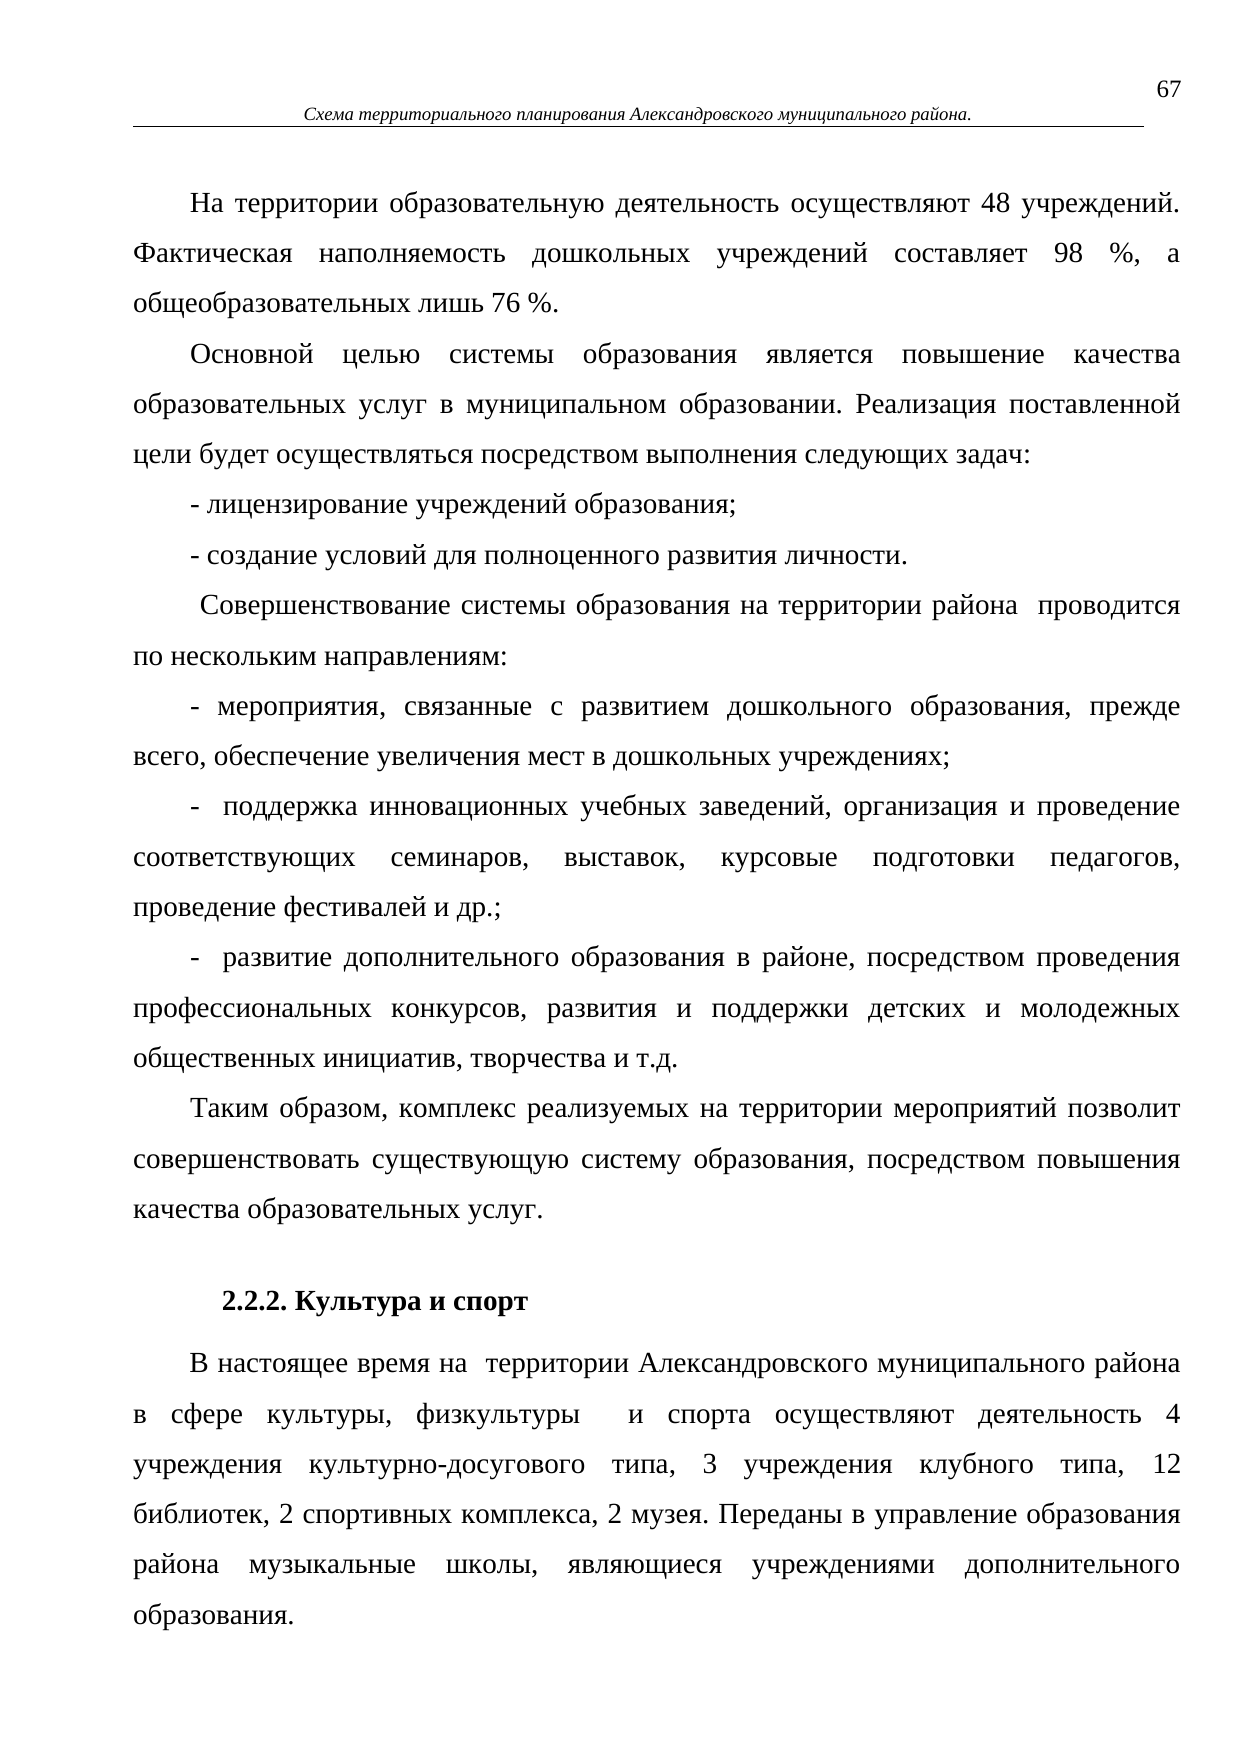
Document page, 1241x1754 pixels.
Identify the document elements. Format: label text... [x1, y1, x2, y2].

subtitle 2.2.2. Культура и спорт [222, 1283, 1181, 1316]
text На территории образовательную деятельность осуществляют 48 учреждений. Фактическая наполняемость дошкольных учреждений составляет 98 %, а общеобразовательных лишь 76 %. [133, 185, 1181, 319]
text - создание условий для полноценного развития личности. [133, 537, 1181, 571]
text Таким образом, комплекс реализуемых на территории мероприятий позволит совершенствовать существующую систему образования, посредством повышения качества образовательных услуг. [133, 1090, 1181, 1224]
text - развитие дополнительного образования в районе, посредством проведения профессиональных конкурсов, развития и поддержки детских и молодежных общественных инициатив, творчества и т.д. [133, 939, 1181, 1074]
text - лицензирование учреждений образования; [133, 487, 1181, 520]
text Основной целью системы образования является повышение качества образовательных услуг в муниципальном образовании. Реализация поставленной цели будет осуществляться посредством выполнения следующих задач: [133, 336, 1181, 470]
text - поддержка инновационных учебных заведений, организация и проведение соответствующих семинаров, выставок, курсовые подготовки педагогов, проведение фестивалей и др.; [133, 788, 1181, 923]
text Совершенствование системы образования на территории района проводится по нескольким направлениям: [133, 587, 1181, 671]
text В настоящее время на территории Александровского муниципального района в сфере культуры, физкультуры и спорта осуществляют деятельность 4 учреждения культурно-досугового типа, 3 учреждения клубного типа, 12 библиотек, 2 спортивных комплекса, 2 музея. Переданы в управление образования района музыкальные школы, являющиеся учреждениями дополнительного образования. [133, 1345, 1181, 1631]
text - мероприятия, связанные с развитием дошкольного образования, прежде всего, обеспечение увеличения мест в дошкольных учреждениях; [133, 688, 1181, 772]
